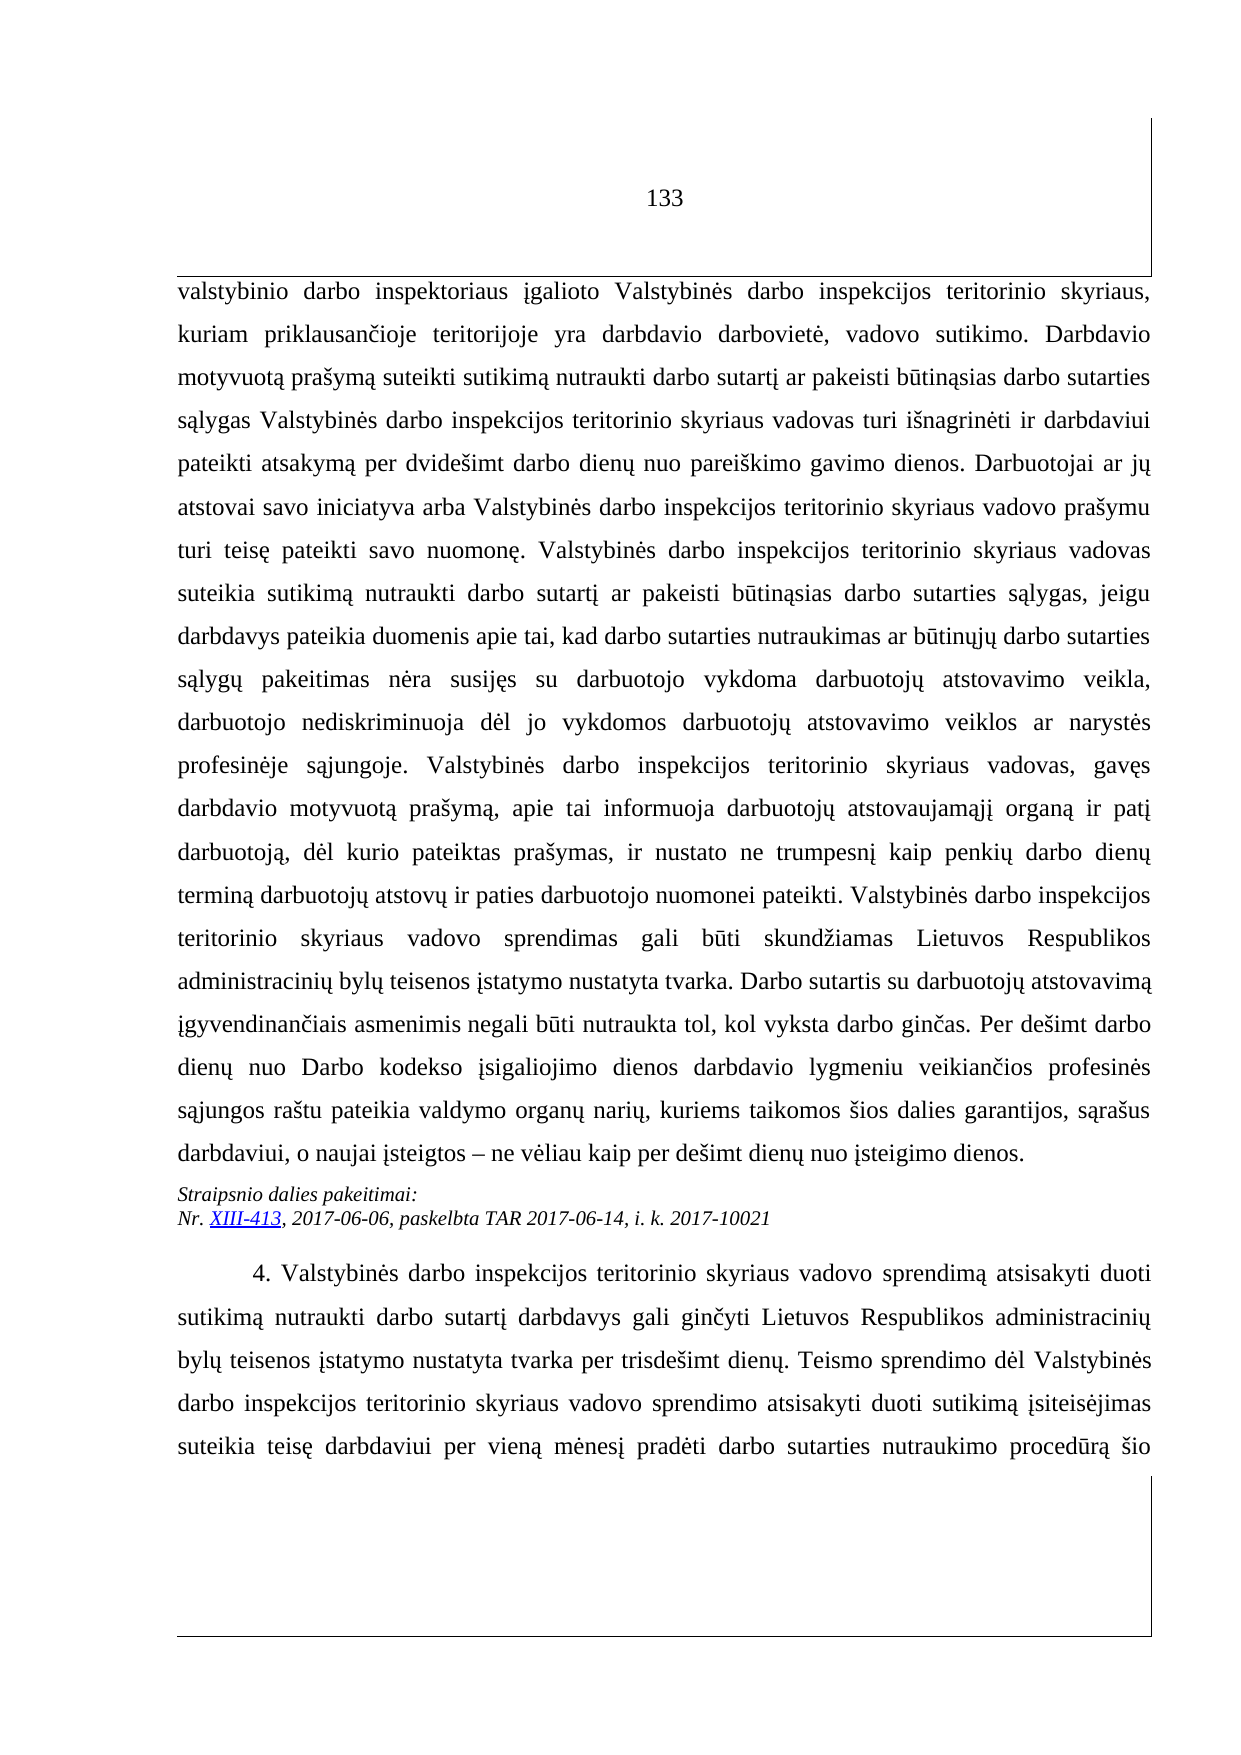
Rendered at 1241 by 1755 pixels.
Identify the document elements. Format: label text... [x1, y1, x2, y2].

text Nr. XIII-413, 2017-06-06, paskelbta TAR 2017-06-14, i. k. 2017-10021 [177, 1206, 1152, 1230]
text 4. Valstybinės darbo inspekcijos teritorinio skyriaus vadovo sprendimą atsisakyti duoti sutikimą nutraukti darbo sutartį darbdavys gali ginčyti Lietuvos Respublikos administracinių bylų teisenos įstatymo nustatyta tvarka per trisdešimt dienų. Teismo sprendimo dėl Valstybinės darbo inspekcijos teritorinio skyriaus vadovo sprendimo atsisakyti duoti sutikimą įsiteisėjimas suteikia teisę darbdaviui per vieną mėnesį pradėti darbo sutarties nutraukimo procedūrą šio [177, 1258, 1152, 1460]
text Straipsnio dalies pakeitimai: [177, 1182, 1152, 1206]
text valstybinio darbo inspektoriaus įgalioto Valstybinės darbo inspekcijos teritorinio skyriaus, kuriam priklausančioje teritorijoje yra darbdavio darbovietė, vadovo sutikimo. Darbdavio motyvuotą prašymą suteikti sutikimą nutraukti darbo sutartį ar pakeisti būtinąsias darbo sutarties sąlygas Valstybinės darbo inspekcijos teritorinio skyriaus vadovas turi išnagrinėti ir darbdaviui pateikti atsakymą per dvidešimt darbo dienų nuo pareiškimo gavimo dienos. Darbuotojai ar jų atstovai savo iniciatyva arba Valstybinės darbo inspekcijos teritorinio skyriaus vadovo prašymu turi teisę pateikti savo nuomonę. Valstybinės darbo inspekcijos teritorinio skyriaus vadovas suteikia sutikimą nutraukti darbo sutartį ar pakeisti būtinąsias darbo sutarties sąlygas, jeigu darbdavys pateikia duomenis apie tai, kad darbo sutarties nutraukimas ar būtinųjų darbo sutarties sąlygų pakeitimas nėra susijęs su darbuotojo vykdoma darbuotojų atstovavimo veikla, darbuotojo nediskriminuoja dėl jo vykdomos darbuotojų atstovavimo veiklos ar narystės profesinėje sąjungoje. Valstybinės darbo inspekcijos teritorinio skyriaus vadovas, gavęs darbdavio motyvuotą prašymą, apie tai informuoja darbuotojų atstovaujamąjį organą ir patį darbuotoją, dėl kurio pateiktas prašymas, ir nustato ne trumpesnį kaip penkių darbo dienų terminą darbuotojų atstovų ir paties darbuotojo nuomonei pateikti. Valstybinės darbo inspekcijos teritorinio skyriaus vadovo sprendimas gali būti skundžiamas Lietuvos Respublikos administracinių bylų teisenos įstatymo nustatyta tvarka. Darbo sutartis su darbuotojų atstovavimą įgyvendinančiais asmenimis negali būti nutraukta tol, kol vyksta darbo ginčas. Per dešimt darbo dienų nuo Darbo kodekso įsigaliojimo dienos darbdavio lygmeniu veikiančios profesinės sąjungos raštu pateikia valdymo organų narių, kuriems taikomos šios dalies garantijos, sąrašus darbdaviui, o naujai įsteigtos – ne vėliau kaip per dešimt dienų nuo įsteigimo dienos. [177, 276, 1152, 1167]
